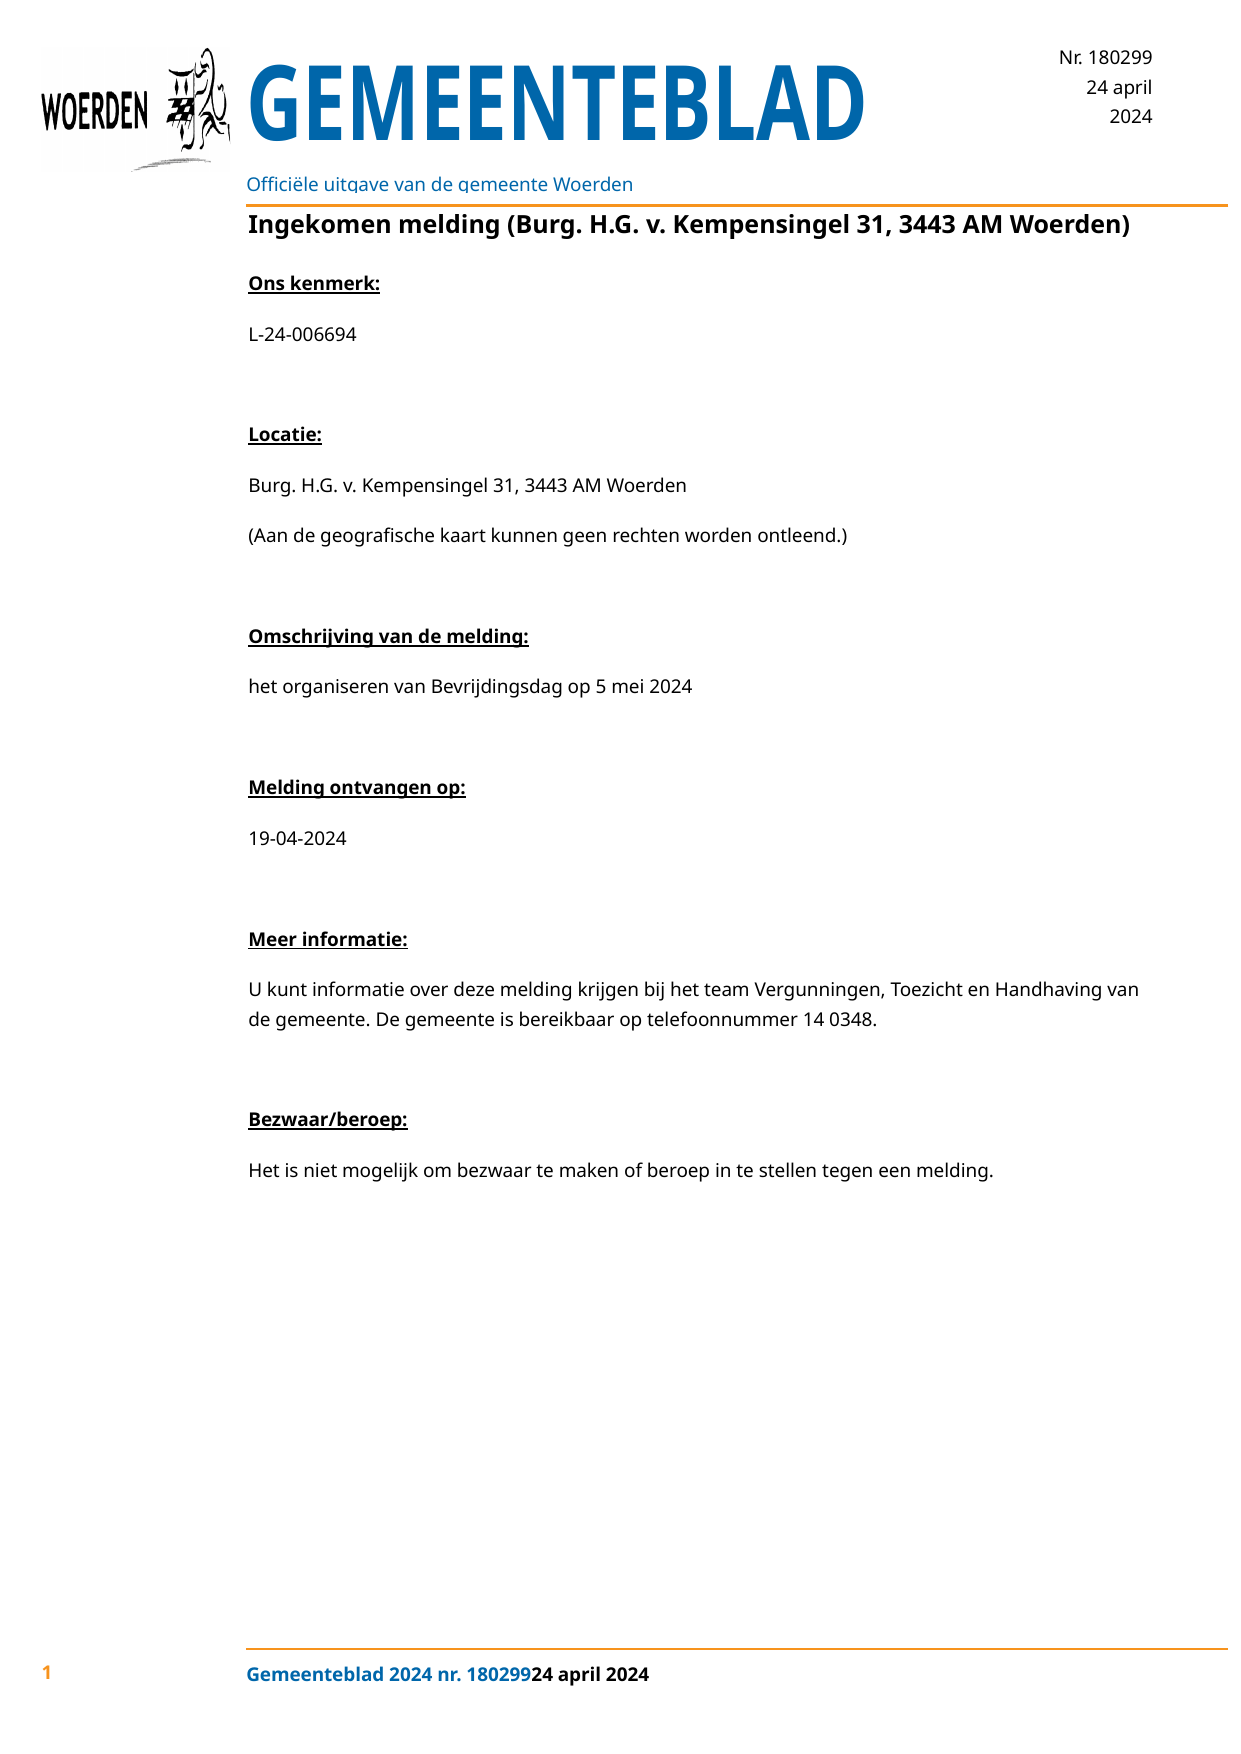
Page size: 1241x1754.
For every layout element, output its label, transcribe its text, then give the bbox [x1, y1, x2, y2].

text Ingekomen melding (Burg. H.G. v. Kempensingel 31, 3443 AM Woerden) [248, 207, 1152, 241]
text het organiseren van Bevrijdingsdag op 5 mei 2024 [248, 674, 1152, 699]
text U kunt informatie over deze melding krijgen bij het team Vergunningen, Toezicht en Handhaving van de gemeente. De gemeente is bereikbaar op telefoonnummer 14 0348. [248, 976, 1152, 1031]
text Melding ontvangen op: [248, 774, 1152, 800]
text Het is niet mogelijk om bezwaar te maken of beroep in te stellen tegen een melding. [248, 1157, 1152, 1183]
text Burg. H.G. v. Kempensingel 31, 3443 AM Woerden [248, 472, 1152, 498]
text L-24-006694 [248, 321, 1152, 346]
text Omschrijving van de melding: [248, 623, 1152, 649]
text Bezwaar/beroep: [248, 1107, 1152, 1132]
text 19-04-2024 [248, 825, 1152, 851]
text Locatie: [248, 422, 1152, 447]
text Meer informatie: [248, 926, 1152, 951]
picture [41, 47, 231, 172]
text Ons kenmerk: [248, 270, 1152, 296]
text (Aan de geografische kaart kunnen geen rechten worden ontleend.) [248, 522, 1152, 548]
